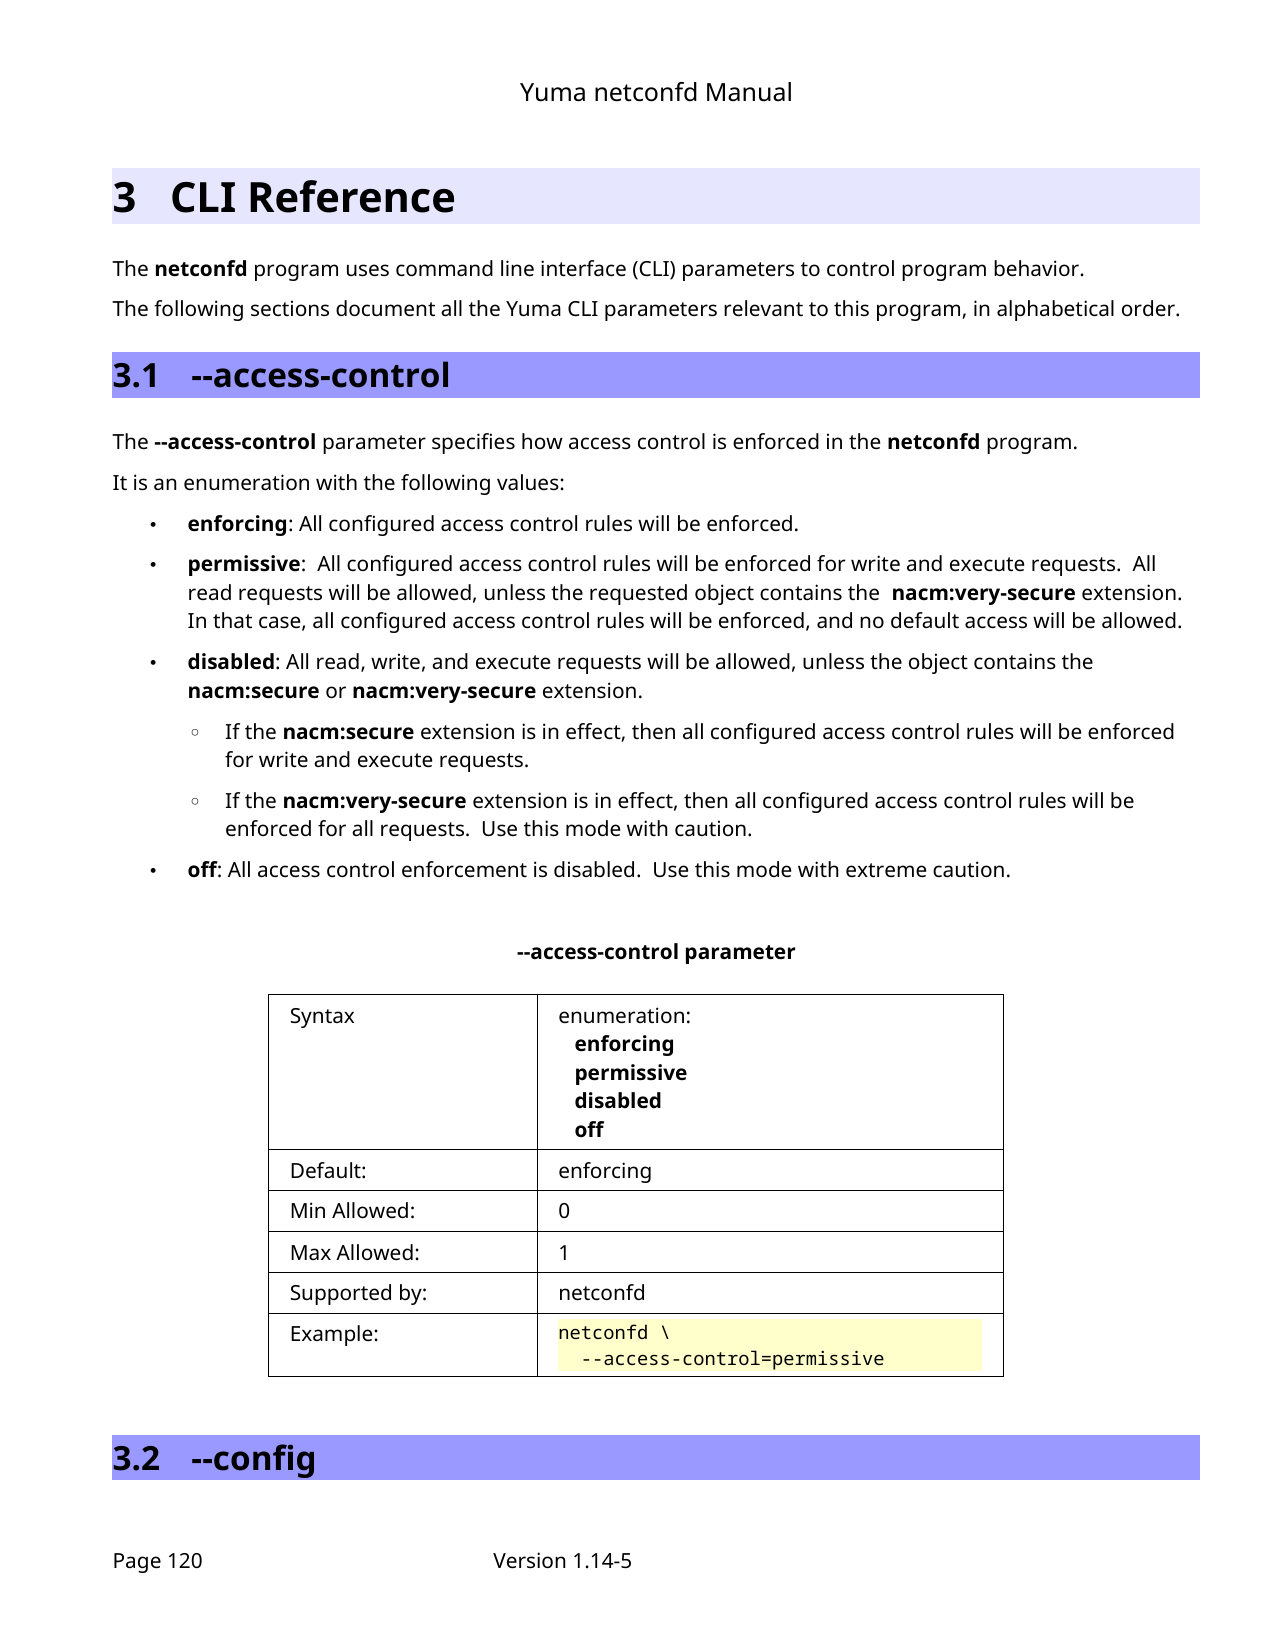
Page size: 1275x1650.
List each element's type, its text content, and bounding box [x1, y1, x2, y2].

table_cell Default: [269, 1150, 537, 1190]
table_cell netconfd \ --access-control=permissive [538, 1314, 1003, 1376]
subtitle --access-control [112, 352, 1200, 398]
text It is an enumeration with the following values: [112, 468, 1200, 496]
table_cell 1 [538, 1232, 1003, 1272]
table_cell 0 [538, 1191, 1003, 1231]
list If the nacm:secure extension is in effect, then all configured access control rules will be enforced for write and execute requests. [187, 717, 1200, 774]
table_header Syntax [269, 995, 537, 1149]
text The --access-control parameter specifies how access control is enforced in the netconfd program. [112, 427, 1200, 455]
text The netconfd program uses command line interface (CLI) parameters to control program behavior. [112, 254, 1200, 282]
table_cell Example: [269, 1314, 537, 1376]
table_cell Max Allowed: [269, 1232, 537, 1272]
table_cell Min Allowed: [269, 1191, 537, 1231]
table_header enumeration: enforcing permissive disabled off [538, 995, 1003, 1149]
list off: All access control enforcement is disabled. Use this mode with extreme caution. [150, 856, 1200, 884]
list If the nacm:very-secure extension is in effect, then all configured access control rules will be enforced for all requests. Use this mode with caution. [187, 786, 1200, 843]
subtitle CLI Reference [112, 168, 1200, 224]
table_cell Supported by: [269, 1273, 537, 1313]
table_cell netconfd [538, 1273, 1003, 1313]
subtitle --config [112, 1435, 1200, 1480]
table_cell enforcing [538, 1150, 1003, 1190]
text The following sections document all the Yuma CLI parameters relevant to this program, in alphabetical order. [112, 294, 1200, 323]
subtitle --access-control parameter [127, 937, 1185, 966]
list enforcing: All configured access control rules will be enforced. [150, 509, 1200, 537]
list disabled: All read, write, and execute requests will be allowed, unless the object contains the nacm:secure or nacm:very-secure extension. [150, 647, 1200, 704]
list permissive: All configured access control rules will be enforced for write and execute requests. All read requests will be allowed, unless the requested object contains the nacm:very-secure extension. In that case, all configured access control rules will be enforced, and no default access will be allowed. [150, 549, 1200, 635]
